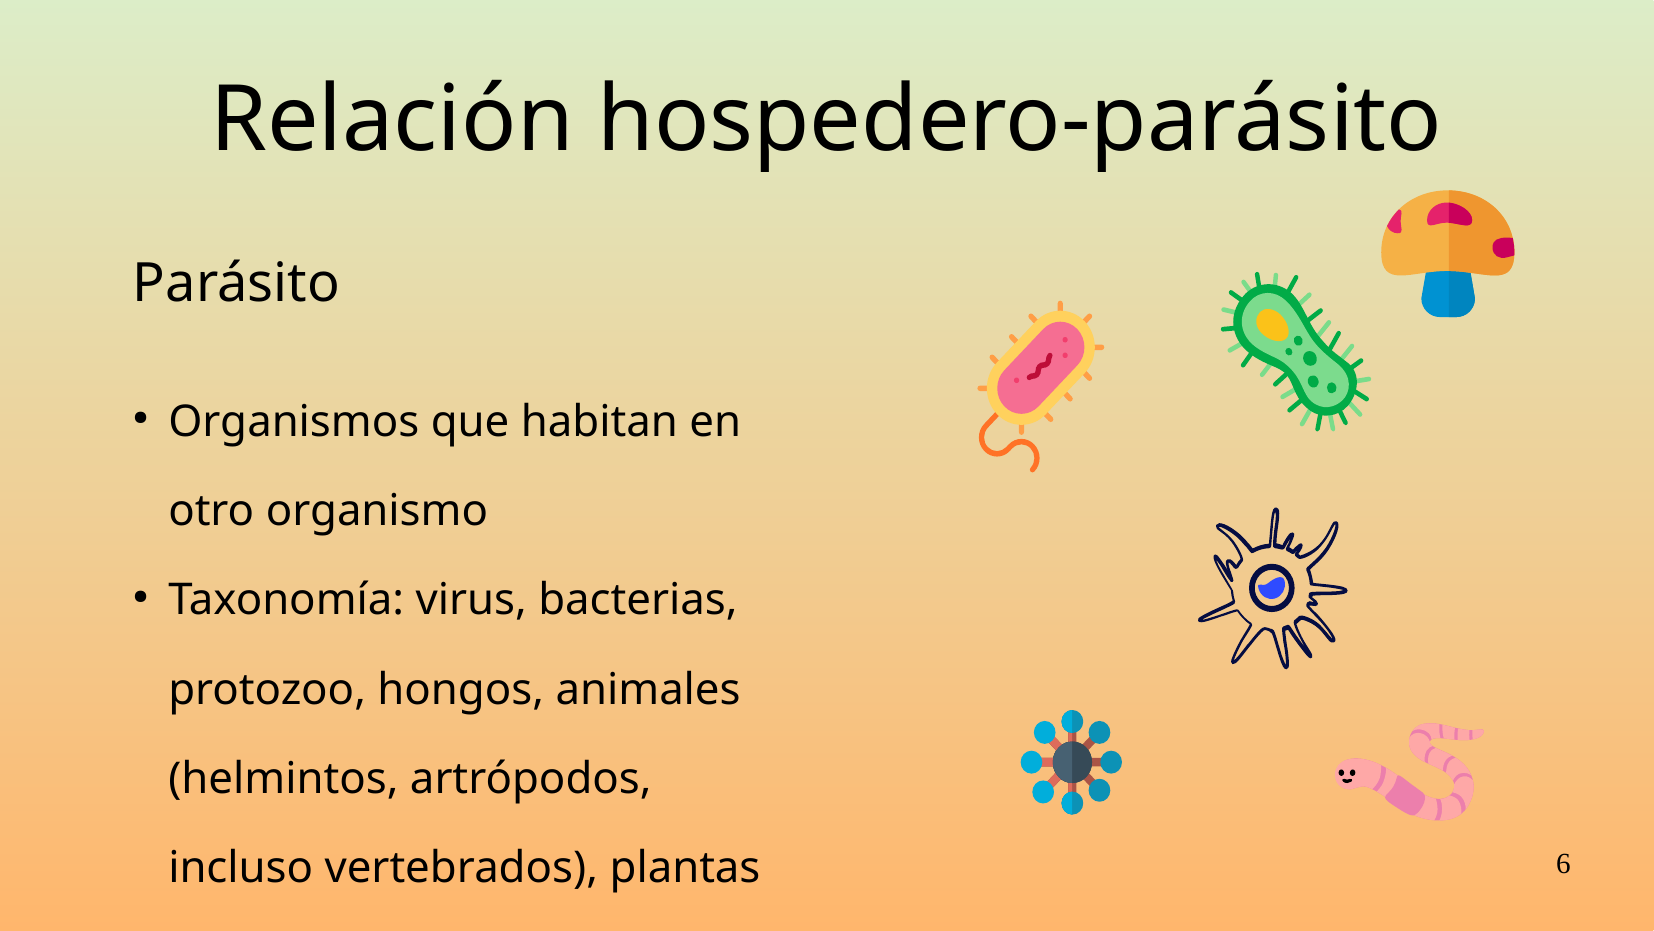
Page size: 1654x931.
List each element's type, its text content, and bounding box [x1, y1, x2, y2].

picture [1214, 182, 1519, 438]
text_box Parásito Organismos que habitan en otro organismo Taxonomía: virus, bacterias, protozoo, hongos, animales (helmintos, artrópodos, incluso vertebrados), plantas Estrategia de supervivencia, más que grupo taxonómico [118, 236, 798, 884]
picture [1020, 708, 1123, 816]
picture [959, 300, 1123, 473]
title Relación hospedero-parásito [82, 37, 1571, 193]
picture [1181, 491, 1492, 857]
